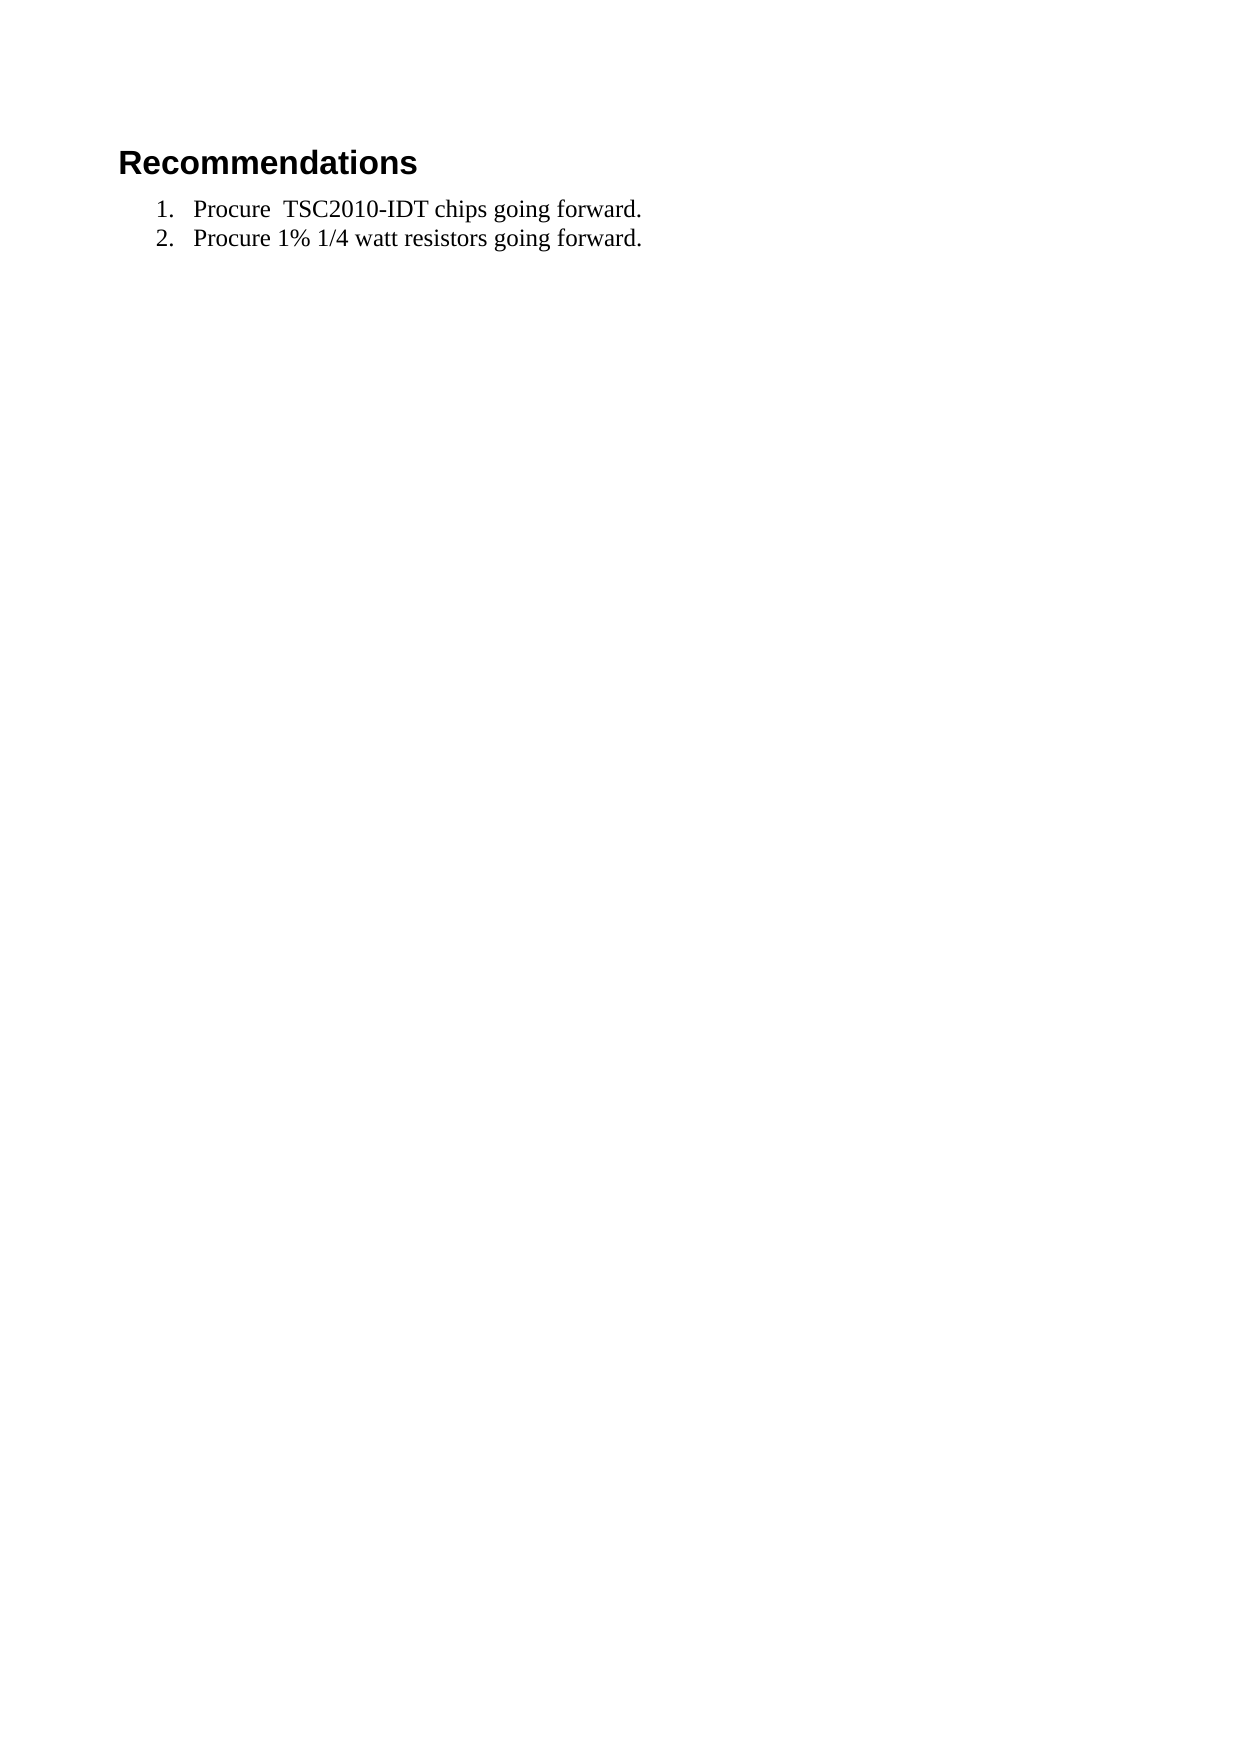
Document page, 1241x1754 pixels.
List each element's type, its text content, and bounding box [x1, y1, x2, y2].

subtitle Recommendations [118, 143, 1122, 182]
list Procure TSC2010-IDT chips going forward. [156, 194, 1122, 223]
list Procure 1% 1/4 watt resistors going forward. [156, 223, 1122, 252]
